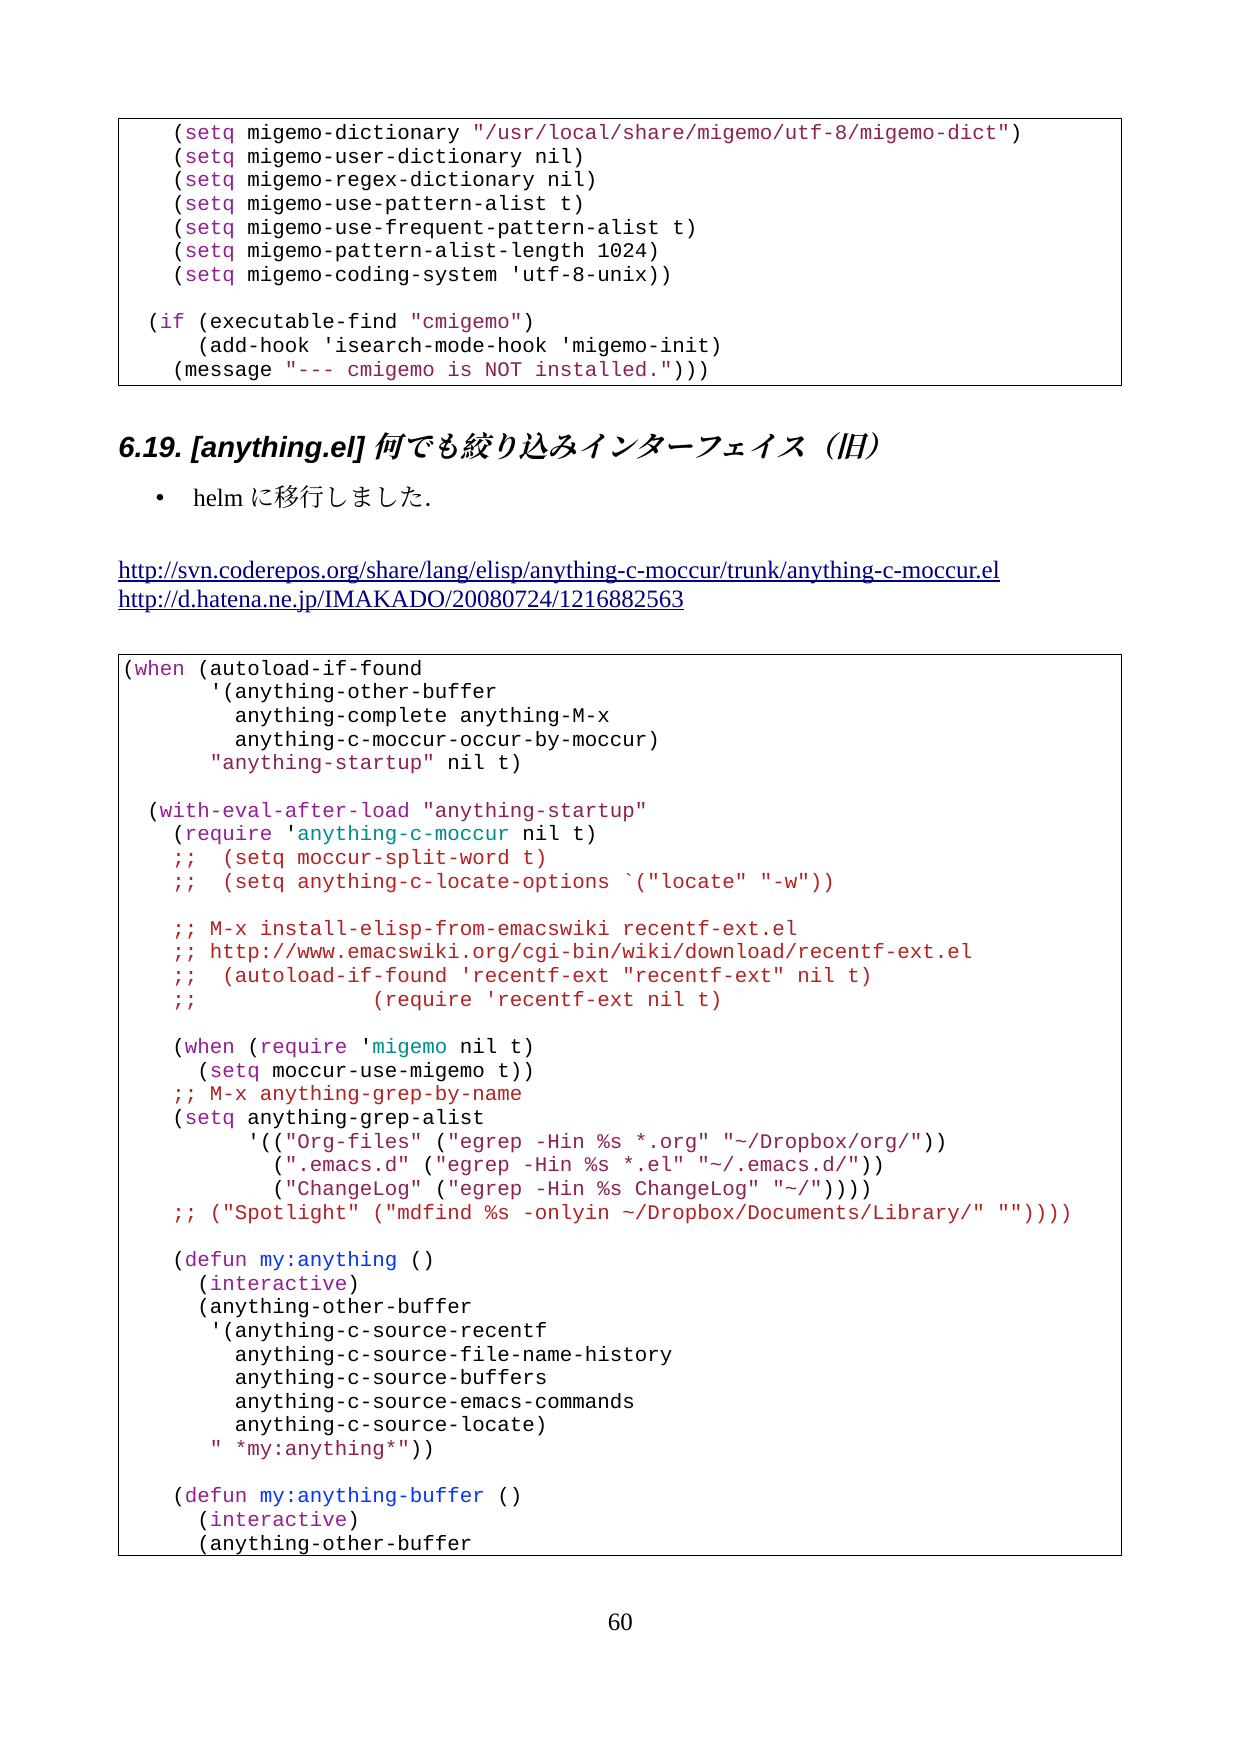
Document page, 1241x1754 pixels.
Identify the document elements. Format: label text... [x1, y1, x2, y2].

text anything-c-source-file-name-history [119, 1339, 1121, 1363]
text (setq anything-grep-alist [119, 1103, 1121, 1127]
text ;; (setq anything-c-locate-options `("locate" "-w")) [119, 867, 1121, 890]
text ;; M-x install-elisp-from-emacswiki recentf-ext.el [119, 914, 1121, 938]
text anything-c-moccur-occur-by-moccur) [119, 725, 1121, 748]
text " *my:anything*")) [119, 1434, 1121, 1458]
text (interactive) [119, 1505, 1121, 1529]
text (when (autoload-if-found [119, 655, 1121, 677]
text '(anything-other-buffer [119, 677, 1121, 701]
text ;; (autoload-if-found 'recentf-ext "recentf-ext" nil t) [119, 961, 1121, 985]
text (defun my:anything () [119, 1245, 1121, 1269]
text http://svn.coderepos.org/share/lang/elisp/anything-c-moccur/trunk/anything-c-moccur.el http://d.hatena.ne.jp/IMAKADO/20080724/1216882563 [118, 555, 1122, 641]
text (interactive) [119, 1269, 1121, 1292]
text (".emacs.d" ("egrep -Hin %s *.el" "~/.emacs.d/")) [119, 1150, 1121, 1174]
subtitle [anything.el] 何でも絞り込みインターフェイス（旧） [118, 423, 1122, 465]
text anything-complete anything-M-x [119, 701, 1121, 725]
text anything-c-source-locate) [119, 1411, 1121, 1434]
text (setq migemo-use-frequent-pattern-alist t) [119, 213, 1121, 236]
text (anything-other-buffer [119, 1292, 1121, 1316]
text ;; ("Spotlight" ("mdfind %s -onlyin ~/Dropbox/Documents/Library/" "")))) [119, 1198, 1121, 1221]
text ("ChangeLog" ("egrep -Hin %s ChangeLog" "~/")))) [119, 1174, 1121, 1198]
text '(anything-c-source-recentf [119, 1316, 1121, 1339]
text '(("Org-files" ("egrep -Hin %s *.org" "~/Dropbox/org/")) [119, 1127, 1121, 1150]
text anything-c-source-emacs-commands [119, 1387, 1121, 1411]
text (setq migemo-dictionary "/usr/local/share/migemo/utf-8/migemo-dict") [119, 119, 1121, 142]
text (setq migemo-use-pattern-alist t) [119, 189, 1121, 213]
text (message "--- cmigemo is NOT installed."))) [119, 354, 1121, 385]
text (if (executable-find "cmigemo") [119, 307, 1121, 331]
text (setq migemo-regex-dictionary nil) [119, 165, 1121, 189]
text ;; (setq moccur-split-word t) [119, 843, 1121, 867]
text (setq moccur-use-migemo t)) [119, 1056, 1121, 1079]
text (add-hook 'isearch-mode-hook 'migemo-init) [119, 331, 1121, 354]
text (require 'anything-c-moccur nil t) [119, 819, 1121, 843]
text (defun my:anything-buffer () [119, 1481, 1121, 1505]
text ;; (require 'recentf-ext nil t) [119, 985, 1121, 1008]
text (with-eval-after-load "anything-startup" [119, 796, 1121, 819]
text ;; http://www.emacswiki.org/cgi-bin/wiki/download/recentf-ext.el [119, 938, 1121, 961]
text anything-c-source-buffers [119, 1363, 1121, 1387]
text (anything-other-buffer [119, 1529, 1121, 1555]
text (setq migemo-pattern-alist-length 1024) [119, 236, 1121, 260]
list helm に移行しました． [156, 478, 1122, 543]
text (setq migemo-user-dictionary nil) [119, 142, 1121, 165]
text (setq migemo-coding-system 'utf-8-unix)) [119, 260, 1121, 284]
text (when (require 'migemo nil t) [119, 1032, 1121, 1056]
text "anything-startup" nil t) [119, 748, 1121, 772]
text ;; M-x anything-grep-by-name [119, 1079, 1121, 1103]
